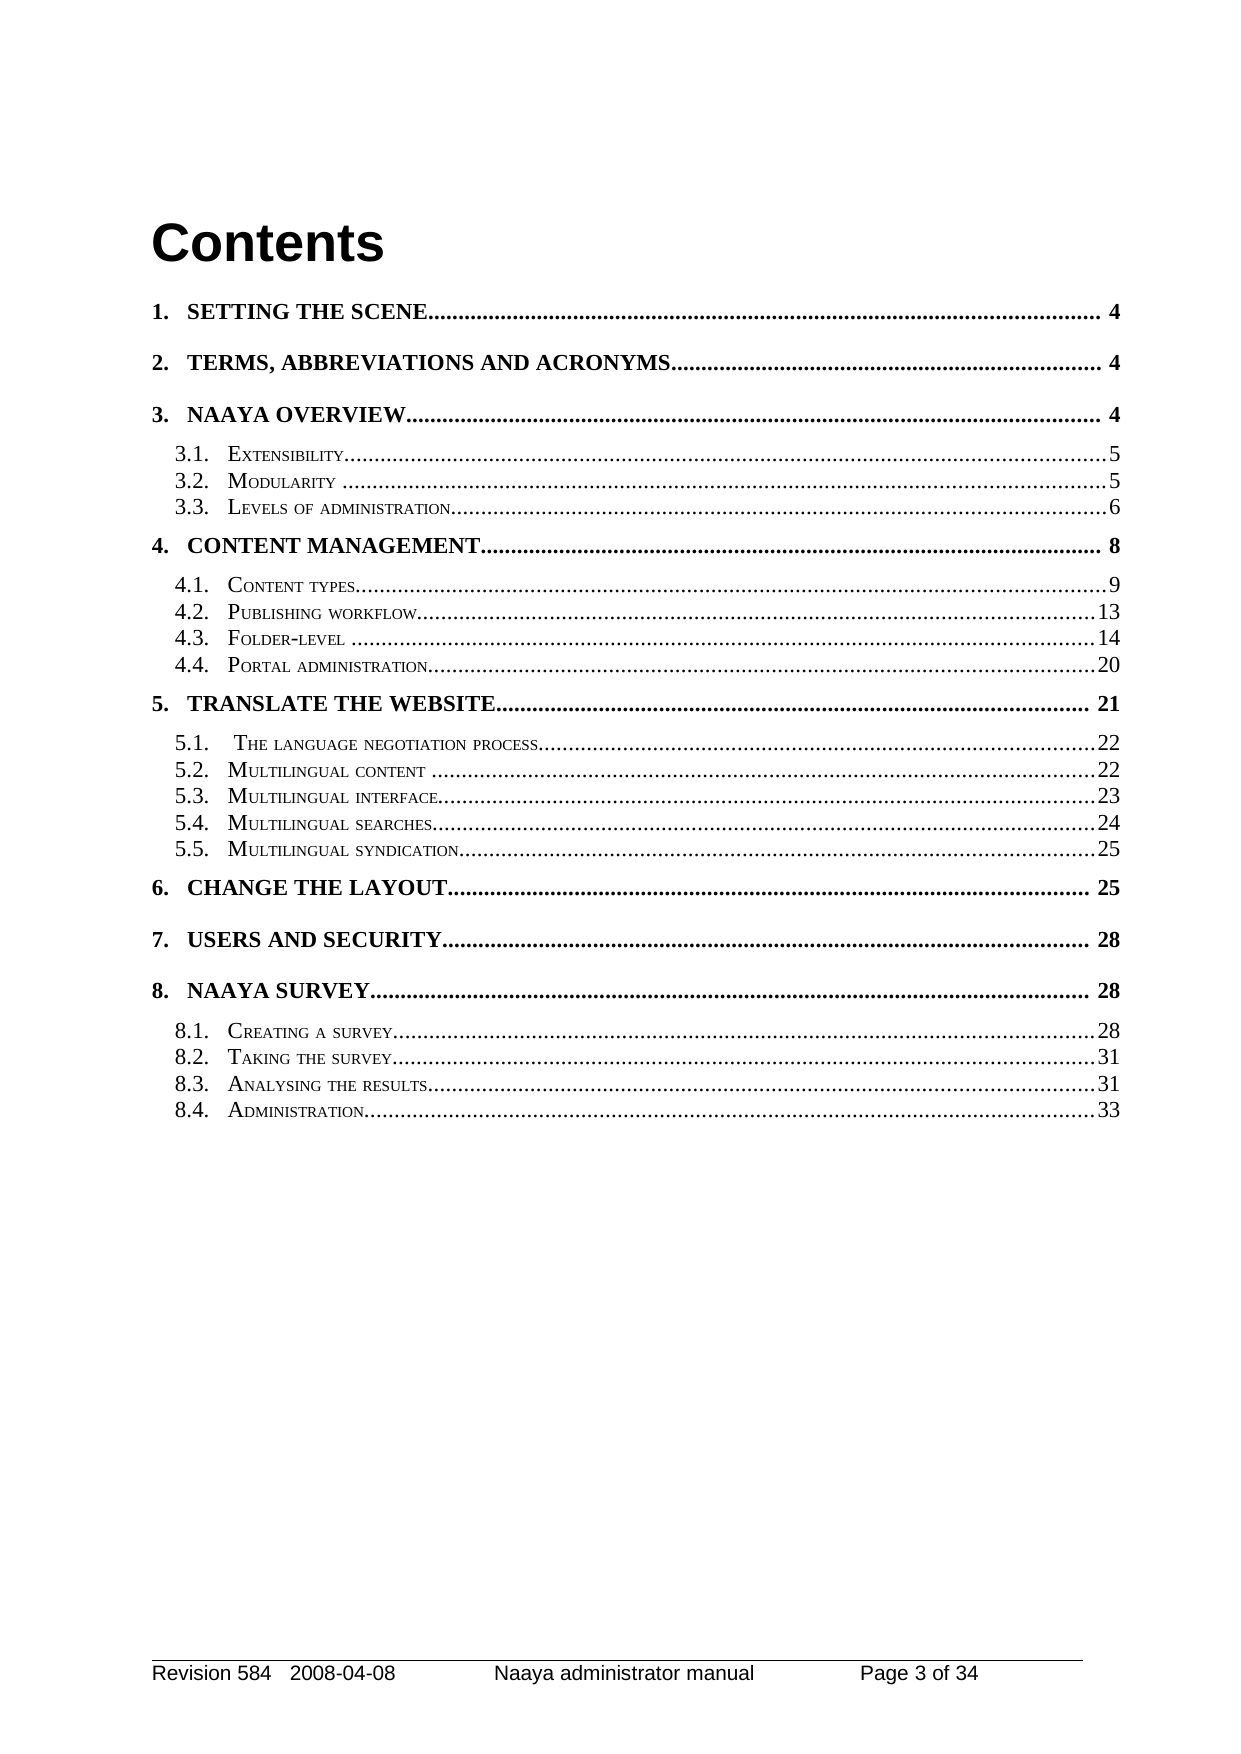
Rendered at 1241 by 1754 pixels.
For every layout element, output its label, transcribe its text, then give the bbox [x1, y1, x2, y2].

text 8. Naaya Survey 28 [152, 977, 1120, 1004]
text 5.5. Multilingual syndication 25 [174, 835, 1120, 862]
text 5.1. The language negotiation process 22 [174, 729, 1120, 756]
text 8.4. Administration 33 [174, 1096, 1120, 1123]
text 3. Naaya overview 4 [152, 401, 1120, 427]
text 4.3. Folder-level 14 [174, 624, 1120, 651]
text 7. Users and security 28 [152, 926, 1120, 952]
text 3.1. Extensibility 5 [174, 440, 1120, 466]
text 3.2. Modularity 5 [174, 466, 1120, 493]
text 8.3. Analysing the results 31 [174, 1069, 1120, 1096]
text 3.3. Levels of administration 6 [174, 493, 1120, 519]
text 4.2. Publishing workflow 13 [174, 598, 1120, 624]
text 1. Setting the scene 4 [152, 298, 1120, 324]
text 5. Translate the website 21 [152, 690, 1120, 716]
text 5.3. Multilingual interface 23 [174, 782, 1120, 809]
text 5.4. Multilingual searches 24 [174, 809, 1120, 835]
text 4.4. Portal administration 20 [174, 651, 1120, 677]
text 2. Terms, abbreviations and acronyms 4 [152, 349, 1120, 376]
subtitle Contents [152, 210, 1120, 273]
text 5.2. Multilingual content 22 [174, 756, 1120, 782]
text 8.1. Creating a survey 28 [174, 1016, 1120, 1043]
text 4.1. Content types 9 [174, 571, 1120, 598]
text 8.2. Taking the survey 31 [174, 1043, 1120, 1069]
text 6. Change the layout 25 [152, 874, 1120, 901]
text 4. Content management 8 [152, 532, 1120, 559]
